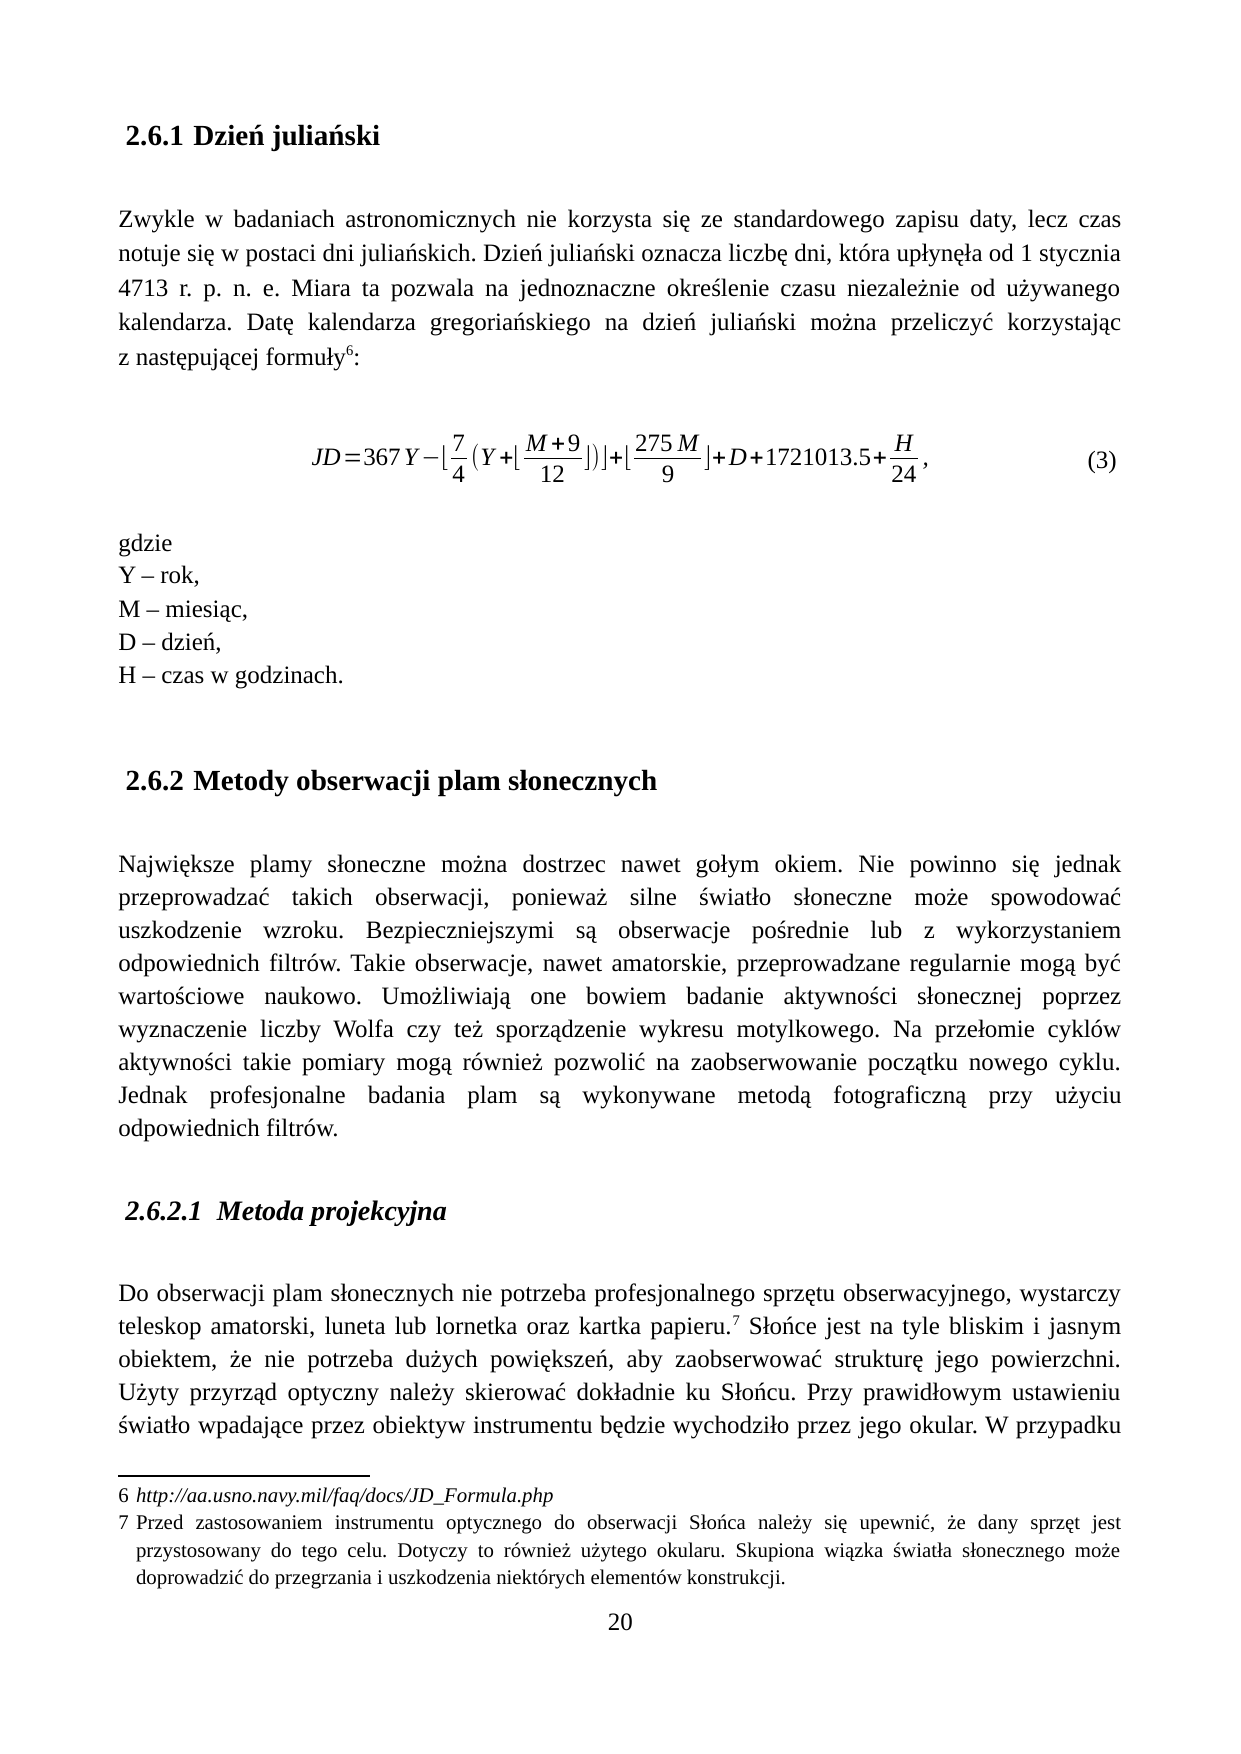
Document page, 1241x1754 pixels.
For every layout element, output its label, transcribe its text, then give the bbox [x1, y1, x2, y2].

table_header [236, 424, 1004, 494]
text Zwykle w badaniach astronomicznych nie korzysta się ze standardowego zapisu daty, lecz czas notuje się w postaci dni juliańskich. Dzień juliański oznacza liczbę dni, która upłynęła od 1 stycznia 4713 r. p. n. e. Miara ta pozwala na jednoznaczne określenie czasu niezależnie od używanego kalendarza. Datę kalendarza gregoriańskiego na dzień juliański można przeliczyć korzystając z następującej formuły: [118, 204, 1122, 371]
text gdzie [118, 528, 1122, 556]
subtitle Metody obserwacji plam słonecznych [118, 763, 1122, 797]
text Największe plamy słoneczne można dostrzec nawet gołym okiem. Nie powinno się jednak przeprowadzać takich obserwacji, ponieważ silne światło słoneczne może spowodować uszkodzenie wzroku. Bezpieczniejszymi są obserwacje pośrednie lub z wykorzystaniem odpowiednich filtrów. Takie obserwacje, nawet amatorskie, przeprowadzane regularnie mogą być wartościowe naukowo. Umożliwiają one bowiem badanie aktywności słonecznej poprzez wyznaczenie liczby Wolfa czy też sporządzenie wykresu motylkowego. Na przełomie cyklów aktywności takie pomiary mogą również pozwolić na zaobserwowanie początku nowego cyklu. Jednak profesjonalne badania plam są wykonywane metodą fotograficzną przy użyciu odpowiednich filtrów. [118, 849, 1122, 1142]
table_header (3) [1004, 424, 1122, 494]
text Y – rok, [118, 561, 1122, 589]
text M – miesiąc, [118, 594, 1122, 622]
text Przed zastosowaniem instrumentu optycznego do obserwacji Słońca należy się upewnić, że dany sprzęt jest przystosowany do tego celu. Dotyczy to również użytego okularu. Skupiona wiązka światła słonecznego może doprowadzić do przegrzania i uszkodzenia niektórych elementów konstrukcji. [118, 1510, 1122, 1589]
subtitle Metoda projekcyjna [118, 1194, 1122, 1226]
text http://aa.usno.navy.mil/faq/docs/JD_Formula.php [118, 1482, 1122, 1507]
text Do obserwacji plam słonecznych nie potrzeba profesjonalnego sprzętu obserwacyjnego, wystarczy teleskop amatorski, luneta lub lornetka oraz kartka papieru. Słońce jest na tyle bliskim i jasnym obiektem, że nie potrzeba dużych powiększeń, aby zaobserwować strukturę jego powierzchni. Użyty przyrząd optyczny należy skierować dokładnie ku Słońcu. Przy prawidłowym ustawieniu światło wpadające przez obiektyw instrumentu będzie wychodziło przez jego okular. W przypadku [118, 1278, 1122, 1439]
table_header [118, 424, 236, 494]
subtitle Dzień juliański [118, 118, 1122, 152]
text D – dzień, [118, 627, 1122, 655]
text H – czas w godzinach. [118, 660, 1122, 688]
